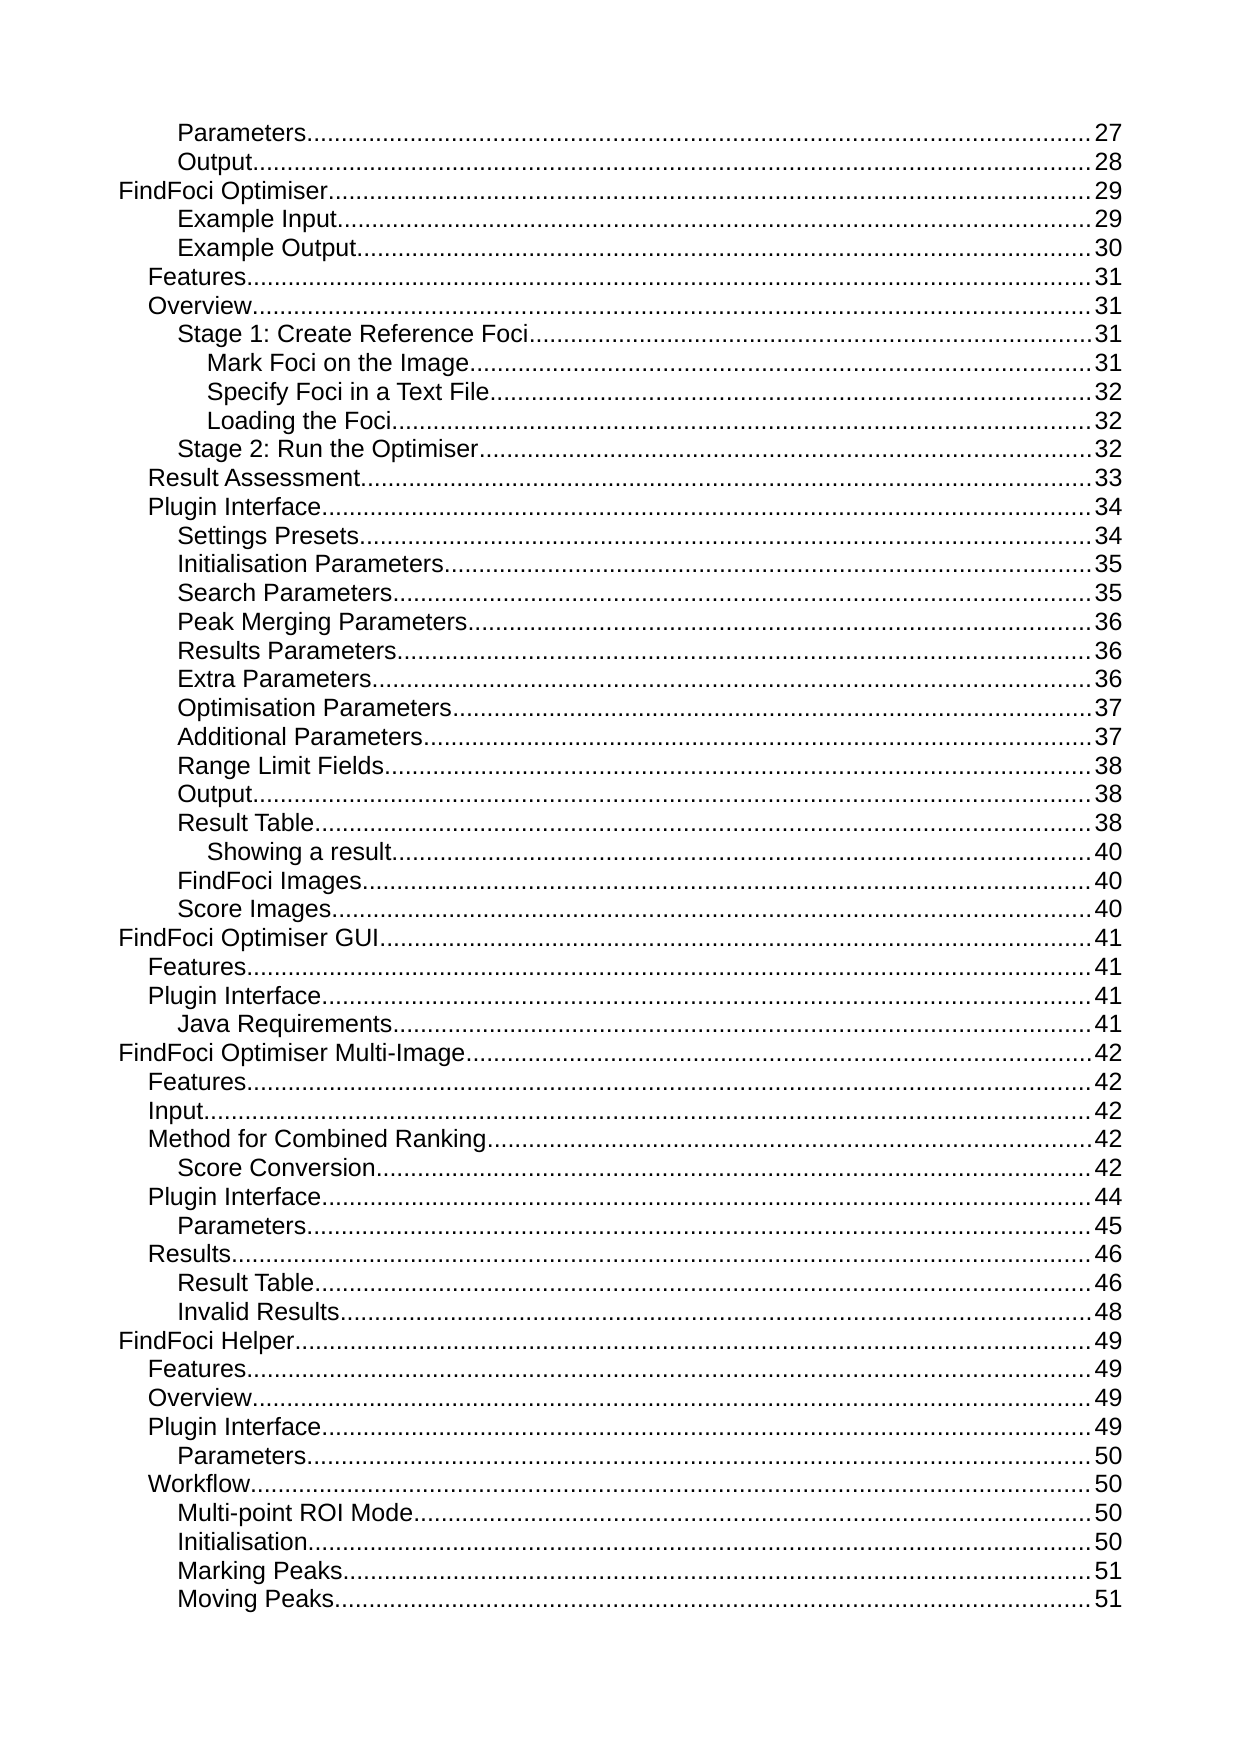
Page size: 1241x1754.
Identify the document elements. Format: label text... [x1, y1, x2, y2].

text Score Conversion 42 [177, 1153, 1122, 1182]
text Range Limit Fields 38 [177, 751, 1122, 779]
text Specify Foci in a Text File 32 [207, 377, 1122, 406]
text Method for Combined Ranking 42 [148, 1124, 1122, 1153]
text Workflow 50 [148, 1469, 1122, 1498]
text Features 41 [148, 952, 1122, 981]
text Initialisation 50 [177, 1527, 1122, 1556]
text Additional Parameters 37 [177, 722, 1122, 751]
text Result Table 46 [177, 1268, 1122, 1297]
text FindFoci Helper 49 [118, 1326, 1122, 1354]
text Overview 31 [148, 291, 1122, 319]
text Input 42 [148, 1096, 1122, 1124]
text Output 38 [177, 779, 1122, 808]
text Score Images 40 [177, 894, 1122, 923]
text FindFoci Optimiser GUI 41 [118, 923, 1122, 952]
text Stage 1: Create Reference Foci 31 [177, 319, 1122, 348]
text Example Output 30 [177, 233, 1122, 262]
text Search Parameters 35 [177, 578, 1122, 607]
text Result Table 38 [177, 808, 1122, 837]
text Java Requirements 41 [177, 1009, 1122, 1038]
text Results Parameters 36 [177, 636, 1122, 664]
text Results 46 [148, 1239, 1122, 1268]
text FindFoci Images 40 [177, 866, 1122, 894]
text Features 49 [148, 1354, 1122, 1383]
text Parameters 50 [177, 1441, 1122, 1469]
text Features 31 [148, 262, 1122, 291]
text Extra Parameters 36 [177, 664, 1122, 693]
text Parameters 27 [177, 118, 1122, 147]
text FindFoci Optimiser Multi-Image 42 [118, 1038, 1122, 1067]
text Showing a result 40 [207, 837, 1122, 866]
text Multi-point ROI Mode 50 [177, 1498, 1122, 1527]
text Plugin Interface 44 [148, 1182, 1122, 1211]
text Example Input 29 [177, 204, 1122, 233]
text Optimisation Parameters 37 [177, 693, 1122, 722]
text Plugin Interface 41 [148, 981, 1122, 1009]
text Features 42 [148, 1067, 1122, 1096]
text Output 28 [177, 147, 1122, 176]
text FindFoci Optimiser 29 [118, 176, 1122, 204]
text Invalid Results 48 [177, 1297, 1122, 1326]
text Stage 2: Run the Optimiser 32 [177, 434, 1122, 463]
text Loading the Foci 32 [207, 406, 1122, 434]
text Marking Peaks 51 [177, 1556, 1122, 1584]
text Result Assessment 33 [148, 463, 1122, 492]
text Mark Foci on the Image 31 [207, 348, 1122, 377]
text Overview 49 [148, 1383, 1122, 1412]
text Moving Peaks 51 [177, 1584, 1122, 1613]
text Settings Presets 34 [177, 521, 1122, 549]
text Plugin Interface 49 [148, 1412, 1122, 1441]
text Initialisation Parameters 35 [177, 549, 1122, 578]
text Parameters 45 [177, 1211, 1122, 1239]
text Plugin Interface 34 [148, 492, 1122, 521]
text Peak Merging Parameters 36 [177, 607, 1122, 636]
